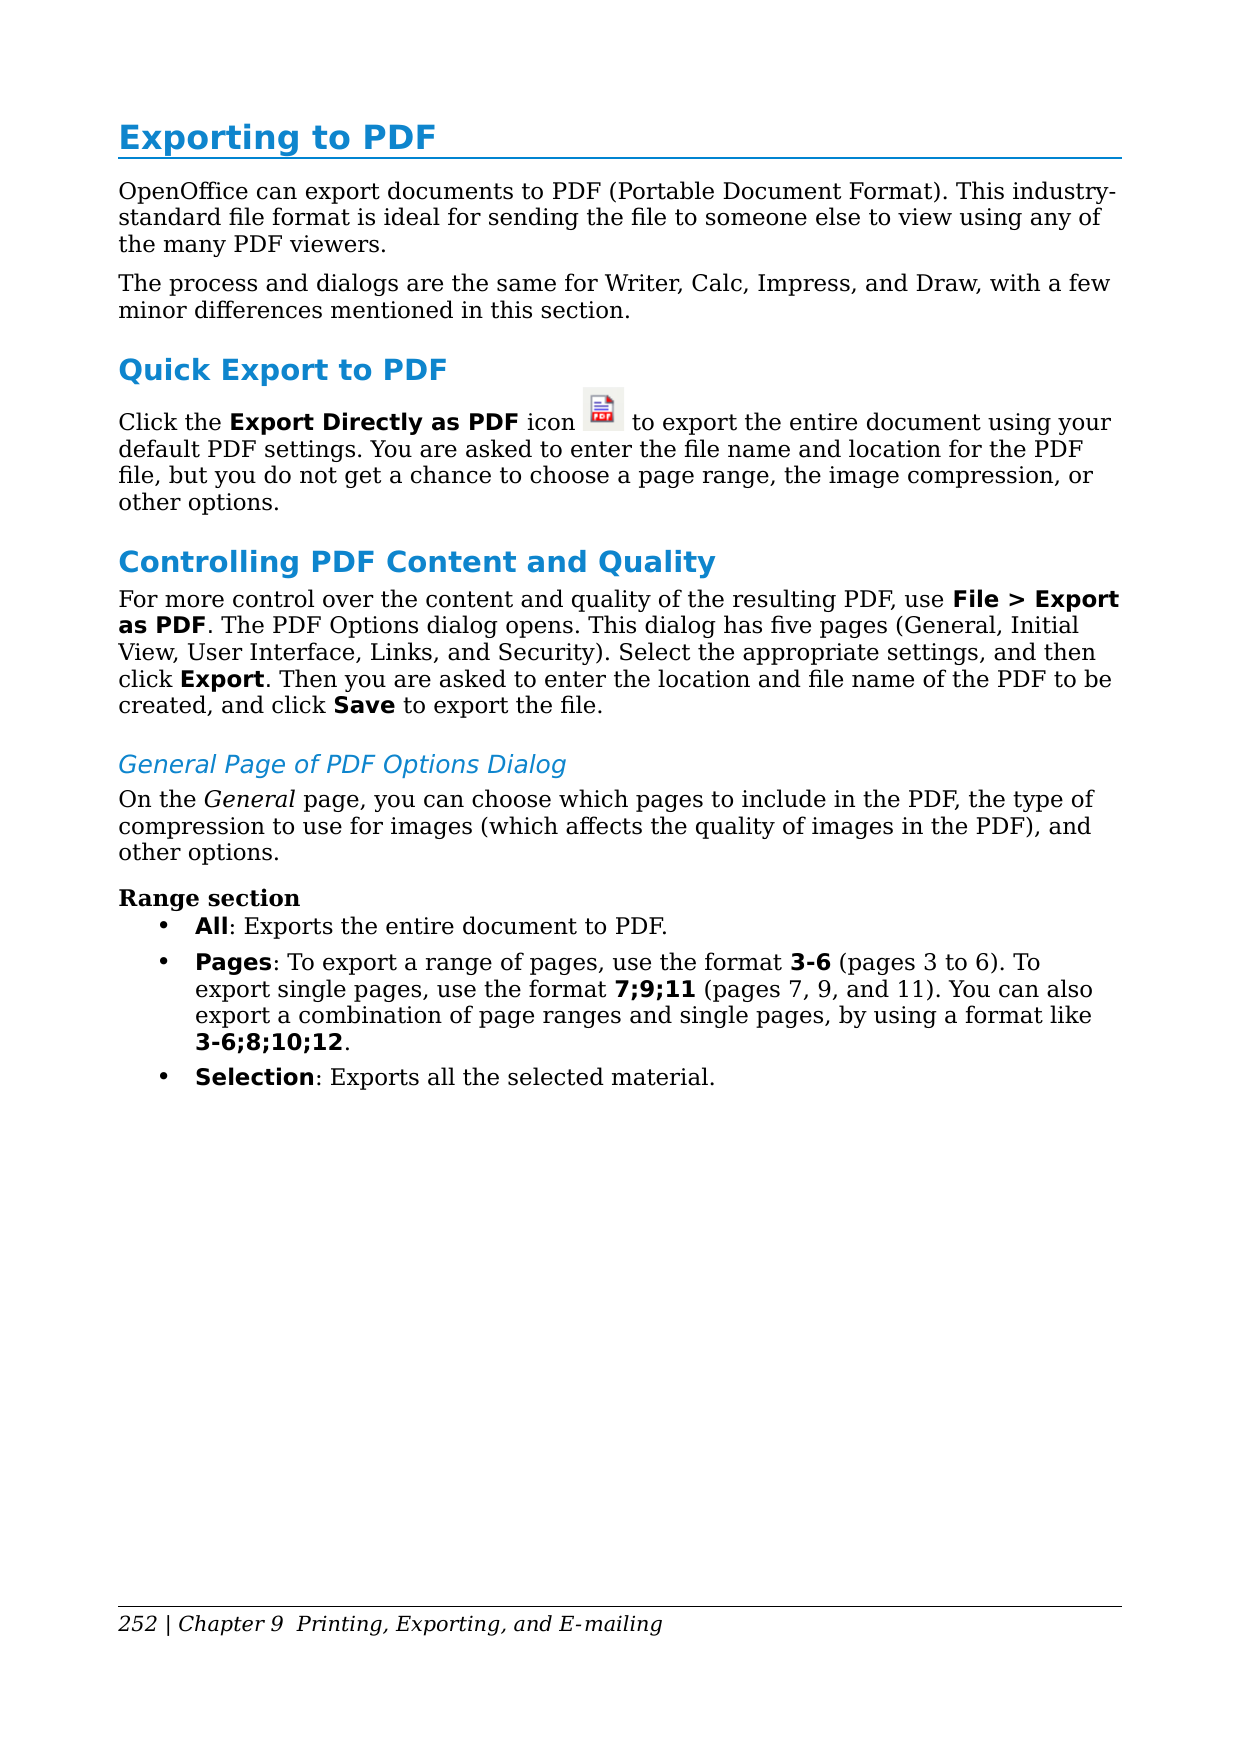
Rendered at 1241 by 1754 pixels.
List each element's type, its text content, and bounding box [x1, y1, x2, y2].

text The process and dialogs are the same for Writer, Calc, Impress, and Draw, with a few minor differences mentioned in this section. [118, 270, 1122, 324]
subtitle General Page of PDF Options Dialog [118, 751, 1122, 780]
text Range section [118, 884, 1122, 911]
list Pages: To export a range of pages, use the format 3-6 (pages 3 to 6). To export single pages, use the format 7;9;11 (pages 7, 9, and 11). You can also export a combination of page ranges and single pages, by using a format like 3-6;8;10;12. [156, 947, 1122, 1056]
picture [582, 387, 625, 431]
list All: Exports the entire document to PDF. [156, 911, 1122, 941]
subtitle Exporting to PDF [118, 118, 1122, 157]
subtitle Quick Export to PDF [118, 353, 1122, 387]
text For more control over the content and quality of the resulting PDF, use File > Export as PDF. The PDF Options dialog opens. This dialog has five pages (General, Initial View, User Interface, Links, and Security). Select the appropriate settings, and then click Export. Then you are asked to enter the location and file name of the PDF to be created, and click Save to export the file. [118, 586, 1122, 719]
list Selection: Exports all the selected material. [156, 1062, 1122, 1091]
text OpenOffice can export documents to PDF (Portable Document Format). This industry-standard file format is ideal for sending the file to someone else to view using any of the many PDF viewers. [118, 178, 1122, 258]
text Click the Export Directly as PDF icon to export the entire document using your default PDF settings. You are asked to enter the file name and location for the PDF file, but you do not get a chance to choose a page range, the image compression, or other options. [118, 387, 1122, 516]
subtitle Controlling PDF Content and Quality [118, 545, 1122, 579]
text On the General page, you can choose which pages to include in the PDF, the type of compression to use for images (which affects the quality of images in the PDF), and other options. [118, 786, 1122, 866]
